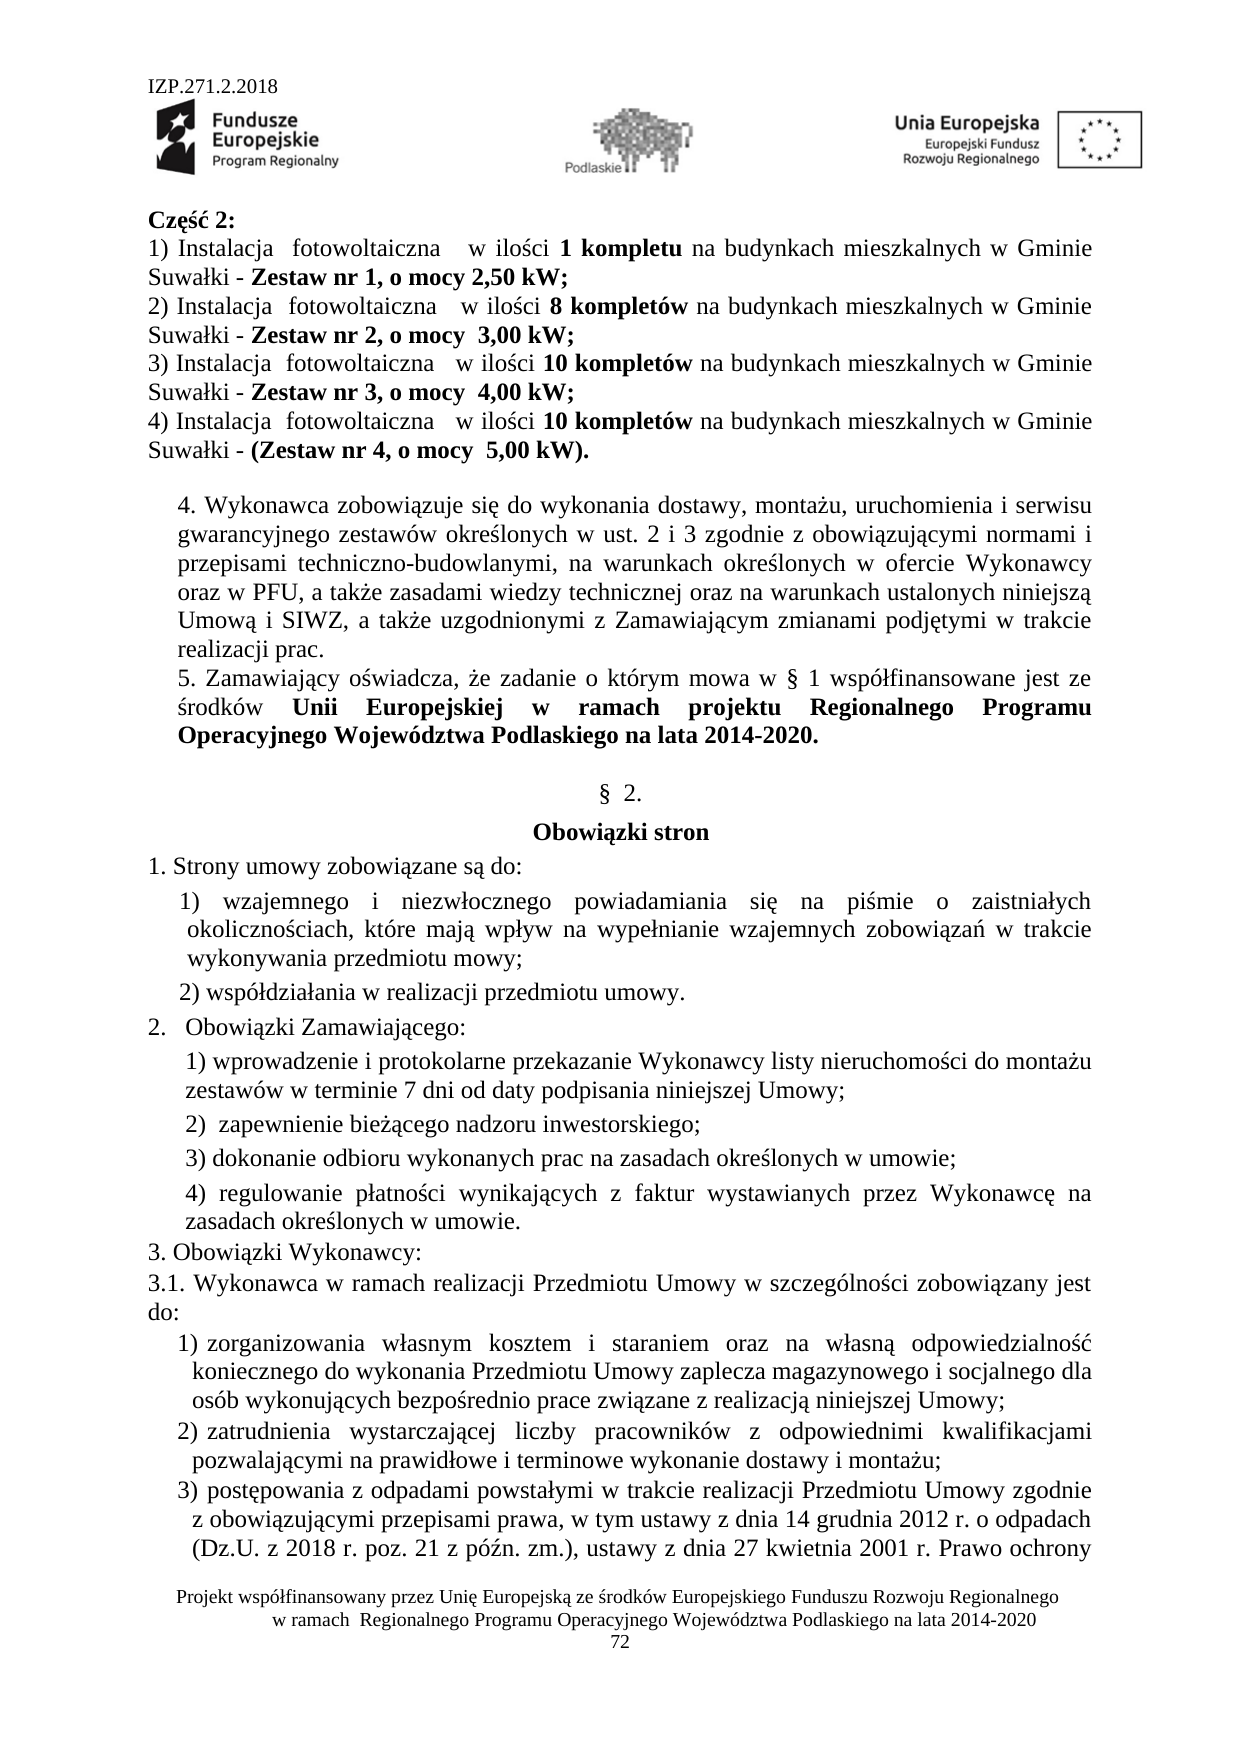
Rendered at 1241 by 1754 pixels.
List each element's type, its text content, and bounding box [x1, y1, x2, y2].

text 5. Zamawiający oświadcza, że zadanie o którym mowa w § 1 współfinansowane jest ze środków Unii Europejskiej w ramach projektu Regionalnego Programu Operacyjnego Województwa Podlaskiego na lata 2014-2020. [177, 663, 1092, 749]
text 3) dokonanie odbioru wykonanych prac na zasadach określonych w umowie; [185, 1143, 1092, 1172]
text 2) współdziałania w realizacji przedmiotu umowy. [179, 977, 1092, 1006]
text 2) Instalacja fotowoltaiczna w ilości 8 kompletów na budynkach mieszkalnych w Gminie Suwałki - Zestaw nr 2, o mocy 3,00 kW; [148, 291, 1092, 348]
text 1) wzajemnego i niezwłocznego powiadamiania się na piśmie o zaistniałych okolicznościach, które mają wpływ na wypełnianie wzajemnych zobowiązań w trakcie wykonywania przedmiotu mowy; [179, 886, 1092, 972]
text 4) Instalacja fotowoltaiczna w ilości 10 kompletów na budynkach mieszkalnych w Gminie Suwałki - (Zestaw nr 4, o mocy 5,00 kW). [148, 406, 1092, 463]
text 2) zatrudnienia wystarczającej liczby pracowników z odpowiednimi kwalifikacjami pozwalającymi na prawidłowe i terminowe wykonanie dostawy i montażu; [177, 1416, 1092, 1473]
text 3.1. Wykonawca w ramach realizacji Przedmiotu Umowy w szczególności zobowiązany jest do: [148, 1268, 1092, 1326]
text 3. Obowiązki Wykonawcy: [148, 1237, 1092, 1266]
text 1. Strony umowy zobowiązane są do: [148, 851, 1092, 880]
text Obowiązki stron [148, 817, 1094, 846]
text 1) zorganizowania własnym kosztem i staraniem oraz na własną odpowiedzialność koniecznego do wykonania Przedmiotu Umowy zaplecza magazynowego i socjalnego dla osób wykonujących bezpośrednio prace związane z realizacją niniejszej Umowy; [177, 1328, 1092, 1414]
text § 2. [148, 778, 1092, 807]
text 4. Wykonawca zobowiązuje się do wykonania dostawy, montażu, uruchomienia i serwisu gwarancyjnego zestawów określonych w ust. 2 i 3 zgodnie z obowiązującymi normami i przepisami techniczno-budowlanymi, na warunkach określonych w ofercie Wykonawcy oraz w PFU, a także zasadami wiedzy technicznej oraz na warunkach ustalonych niniejszą Umową i SIWZ, a także uzgodnionymi z Zamawiającym zmianami podjętymi w trakcie realizacji prac. [177, 491, 1092, 663]
text 4) regulowanie płatności wynikających z faktur wystawianych przez Wykonawcę na zasadach określonych w umowie. [185, 1178, 1092, 1235]
text 1) wprowadzenie i protokolarne przekazanie Wykonawcy listy nieruchomości do montażu zestawów w terminie 7 dni od daty podpisania niniejszej Umowy; [185, 1046, 1092, 1103]
text 2) zapewnienie bieżącego nadzoru inwestorskiego; [185, 1109, 1092, 1138]
text 3) postępowania z odpadami powstałymi w trakcie realizacji Przedmiotu Umowy zgodnie z obowiązującymi przepisami prawa, w tym ustawy z dnia 14 grudnia 2012 r. o odpadach (Dz.U. z 2018 r. poz. 21 z późn. zm.), ustawy z dnia 27 kwietnia 2001 r. Prawo ochrony [177, 1476, 1092, 1562]
list Obowiązki Zamawiającego: [148, 1012, 1092, 1041]
text Część 2: [148, 205, 1092, 233]
text 3) Instalacja fotowoltaiczna w ilości 10 kompletów na budynkach mieszkalnych w Gminie Suwałki - Zestaw nr 3, o mocy 4,00 kW; [148, 348, 1092, 406]
text 1) Instalacja fotowoltaiczna w ilości 1 kompletu na budynkach mieszkalnych w Gminie Suwałki - Zestaw nr 1, o mocy 2,50 kW; [148, 233, 1092, 291]
